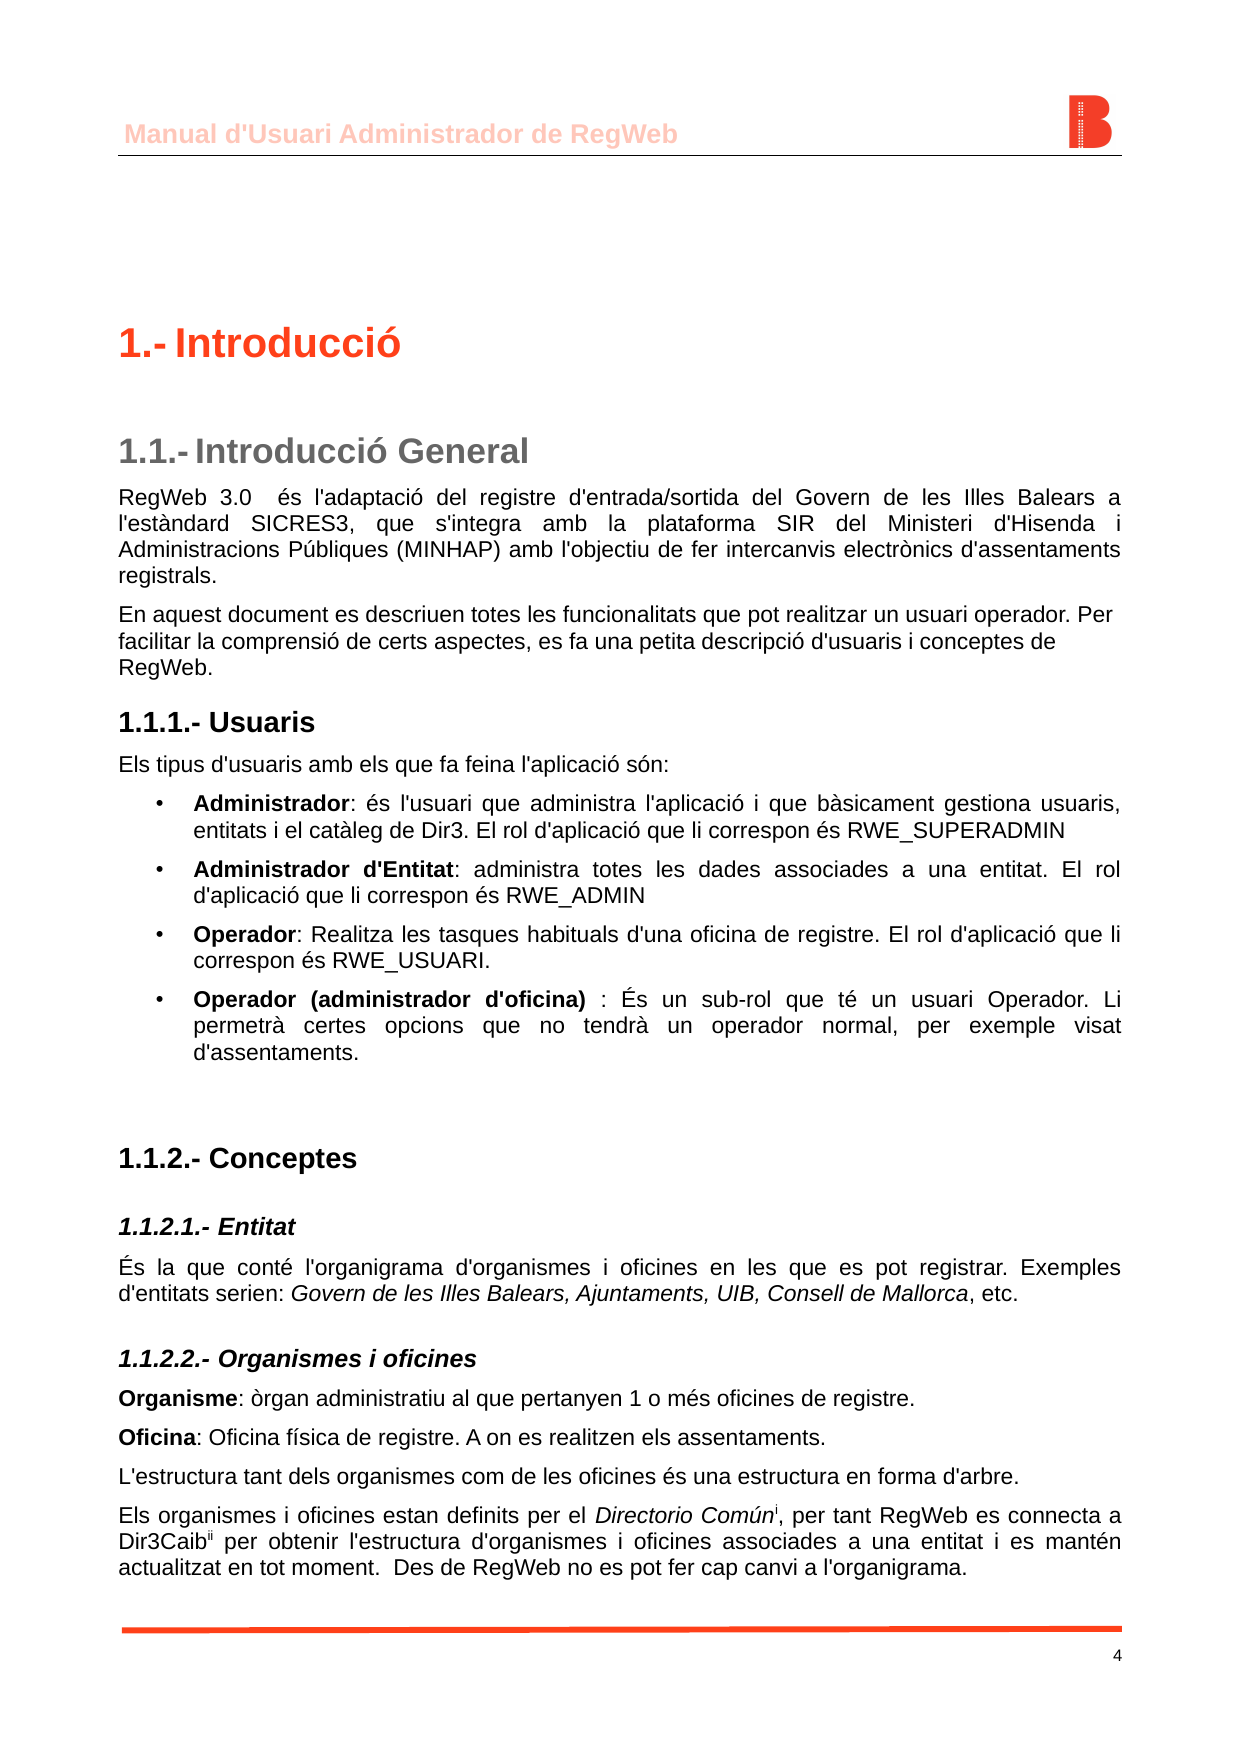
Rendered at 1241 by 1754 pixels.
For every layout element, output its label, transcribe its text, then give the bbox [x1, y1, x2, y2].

text Els tipus d'usuaris amb els que fa feina l'aplicació són: [118, 751, 1122, 778]
subtitle Introducció General [118, 430, 1122, 471]
text En aquest document es descriuen totes les funcionalitats que pot realitzar un usuari operador. Per facilitar la comprensió de certs aspectes, es fa una petita descripció d'usuaris i conceptes de RegWeb. [118, 601, 1122, 680]
text Organisme: òrgan administratiu al que pertanyen 1 o més oficines de registre. [118, 1385, 1122, 1411]
picture [1063, 94, 1117, 150]
subtitle Entitat [118, 1212, 1122, 1241]
list Operador: Realitza les tasques habituals d'una oficina de registre. El rol d'aplicació que li correspon és RWE_USUARI. [156, 921, 1122, 973]
text Els organismes i oficines estan definits per el Directorio Común, per tant RegWeb es connecta a Dir3Caib per obtenir l'estructura d'organismes i oficines associades a una entitat i es mantén actualitzat en tot moment. Des de RegWeb no es pot fer cap canvi a l'organigrama. [118, 1502, 1122, 1581]
subtitle Usuaris [118, 705, 1122, 739]
text L'estructura tant dels organismes com de les oficines és una estructura en forma d'arbre. [118, 1463, 1122, 1489]
list Administrador d'Entitat: administra totes les dades associades a una entitat. El rol d'aplicació que li correspon és RWE_ADMIN [156, 856, 1122, 908]
subtitle Conceptes [118, 1141, 1122, 1175]
subtitle Organismes i oficines [118, 1344, 1122, 1373]
text RegWeb 3.0 és l'adaptació del registre d'entrada/sortida del Govern de les Illes Balears a l'estàndard SICRES3, que s'integra amb la plataforma SIR del Ministeri d'Hisenda i Administracions Públiques (MINHAP) amb l'objectiu de fer intercanvis electrònics d'assentaments registrals. [118, 483, 1122, 589]
text És la que conté l'organigrama d'organismes i oficines en les que es pot registrar. Exemples d'entitats serien: Govern de les Illes Balears, Ajuntaments, UIB, Consell de Mallorca, etc. [118, 1254, 1122, 1306]
text Oficina: Oficina física de registre. A on es realitzen els assentaments. [118, 1424, 1122, 1450]
list Administrador: és l'usuari que administra l'aplicació i que bàsicament gestiona usuaris, entitats i el catàleg de Dir3. El rol d'aplicació que li correspon és RWE_SUPERADMIN [156, 790, 1122, 843]
list Operador (administrador d'oficina) : És un sub-rol que té un usuari Operador. Li permetrà certes opcions que no tendrà un operador normal, per exemple visat d'assentaments. [156, 986, 1122, 1065]
subtitle Introducció [118, 318, 1122, 366]
